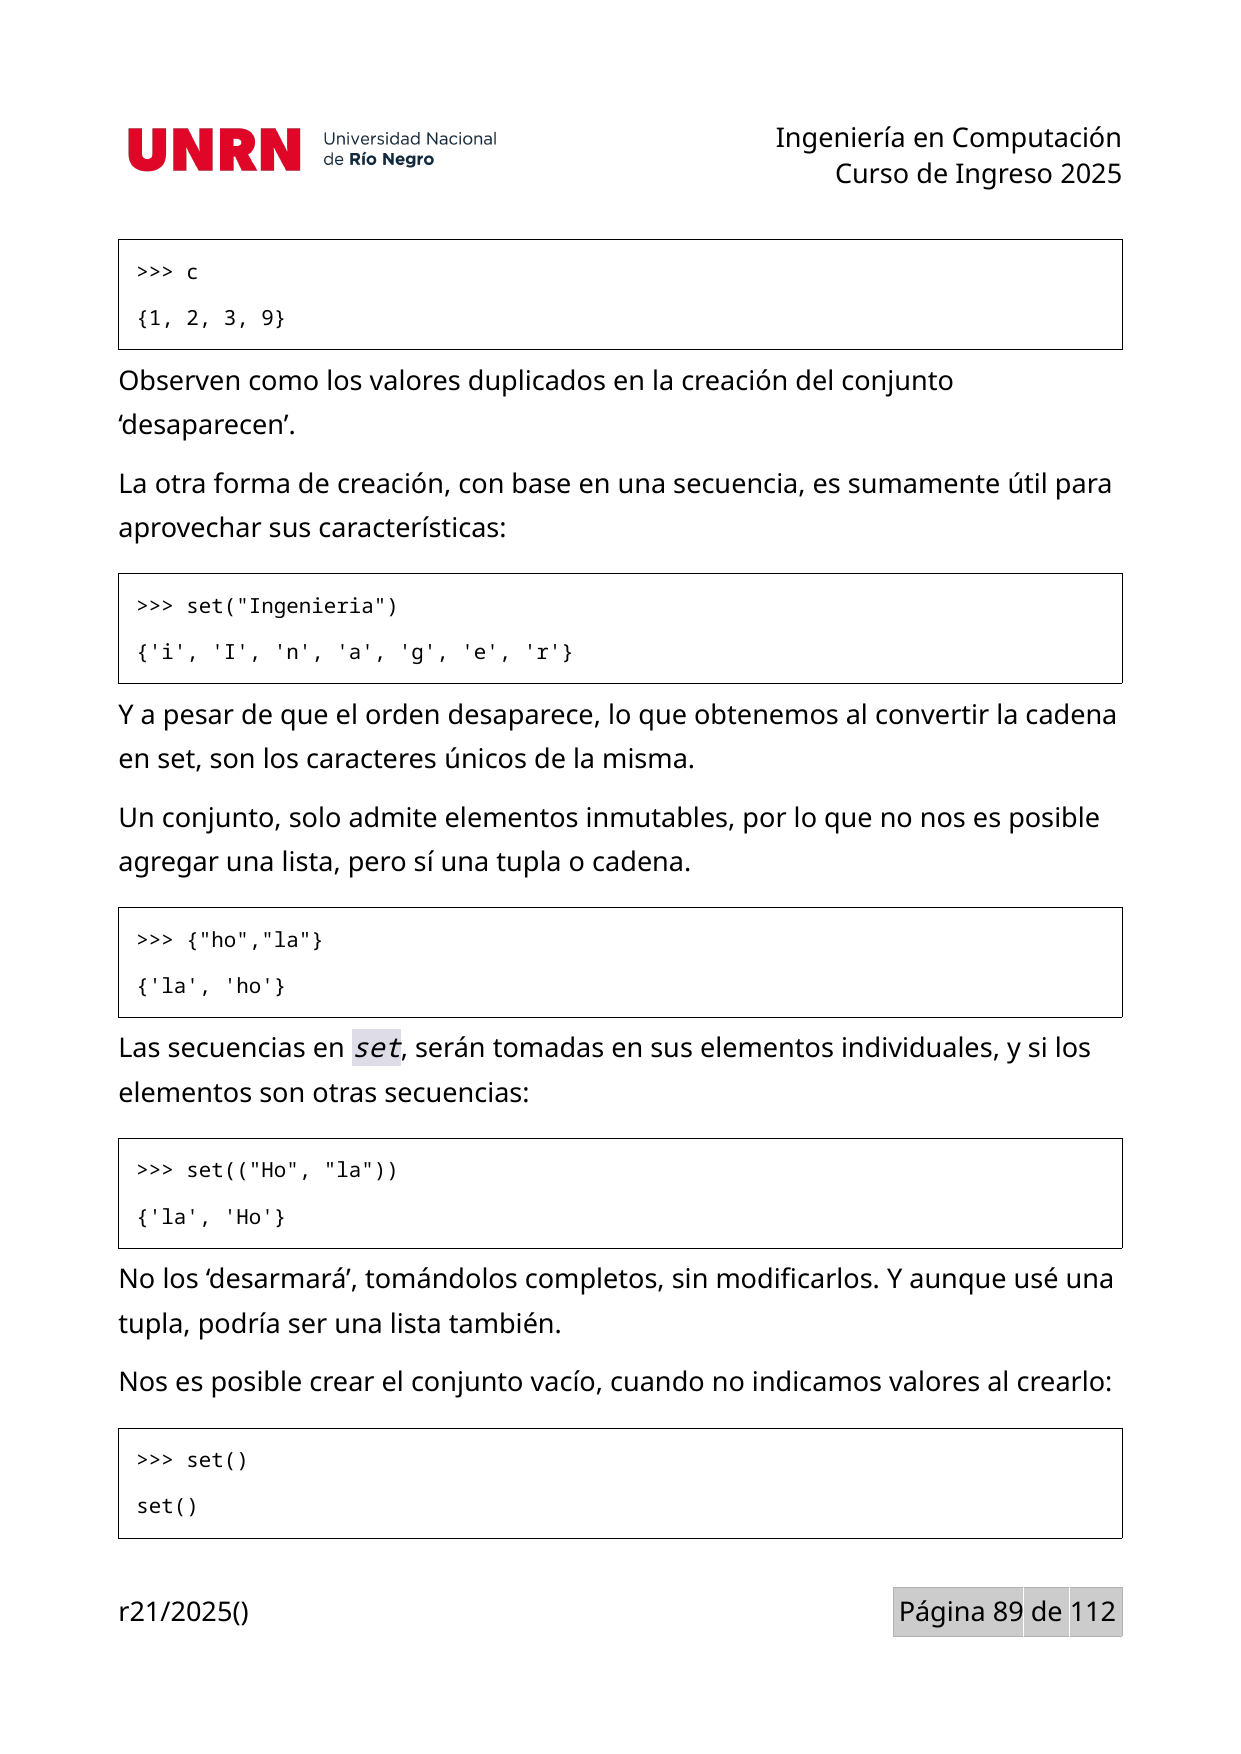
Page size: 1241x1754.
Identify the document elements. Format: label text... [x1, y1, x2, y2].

text >>> set("Ingenieria") [119, 574, 1122, 619]
text set() [119, 1474, 1122, 1538]
text {'i', 'I', 'n', 'a', 'g', 'e', 'r'} [119, 619, 1122, 683]
text Las secuencias en set, serán tomadas en sus elementos individuales, y si los elementos son otras secuencias: [118, 1029, 1122, 1110]
text {1, 2, 3, 9} [119, 285, 1122, 349]
text Y a pesar de que el orden desaparece, lo que obtenemos al convertir la cadena en set, son los caracteres únicos de la misma. [118, 695, 1122, 776]
text La otra forma de creación, con base en una secuencia, es sumamente útil para aprovechar sus características: [118, 464, 1122, 545]
text >>> set() [119, 1429, 1122, 1474]
text {'la', 'Ho'} [119, 1184, 1122, 1248]
text No los ‘desarmará’, tomándolos completos, sin modificarlos. Y aunque usé una tupla, podría ser una lista también. [118, 1260, 1122, 1341]
text {'la', 'ho'} [119, 953, 1122, 1017]
text >>> {"ho","la"} [119, 908, 1122, 953]
text Observen como los valores duplicados en la creación del conjunto ‘desaparecen’. [118, 361, 1122, 442]
text Nos es posible crear el conjunto vacío, cuando no indicamos valores al crearlo: [118, 1363, 1122, 1400]
text Un conjunto, solo admite elementos inmutables, por lo que no nos es posible agregar una lista, pero sí una tupla o cadena. [118, 798, 1122, 879]
picture [118, 118, 505, 180]
text >>> c [119, 240, 1122, 285]
text >>> set(("Ho", "la")) [119, 1139, 1122, 1184]
